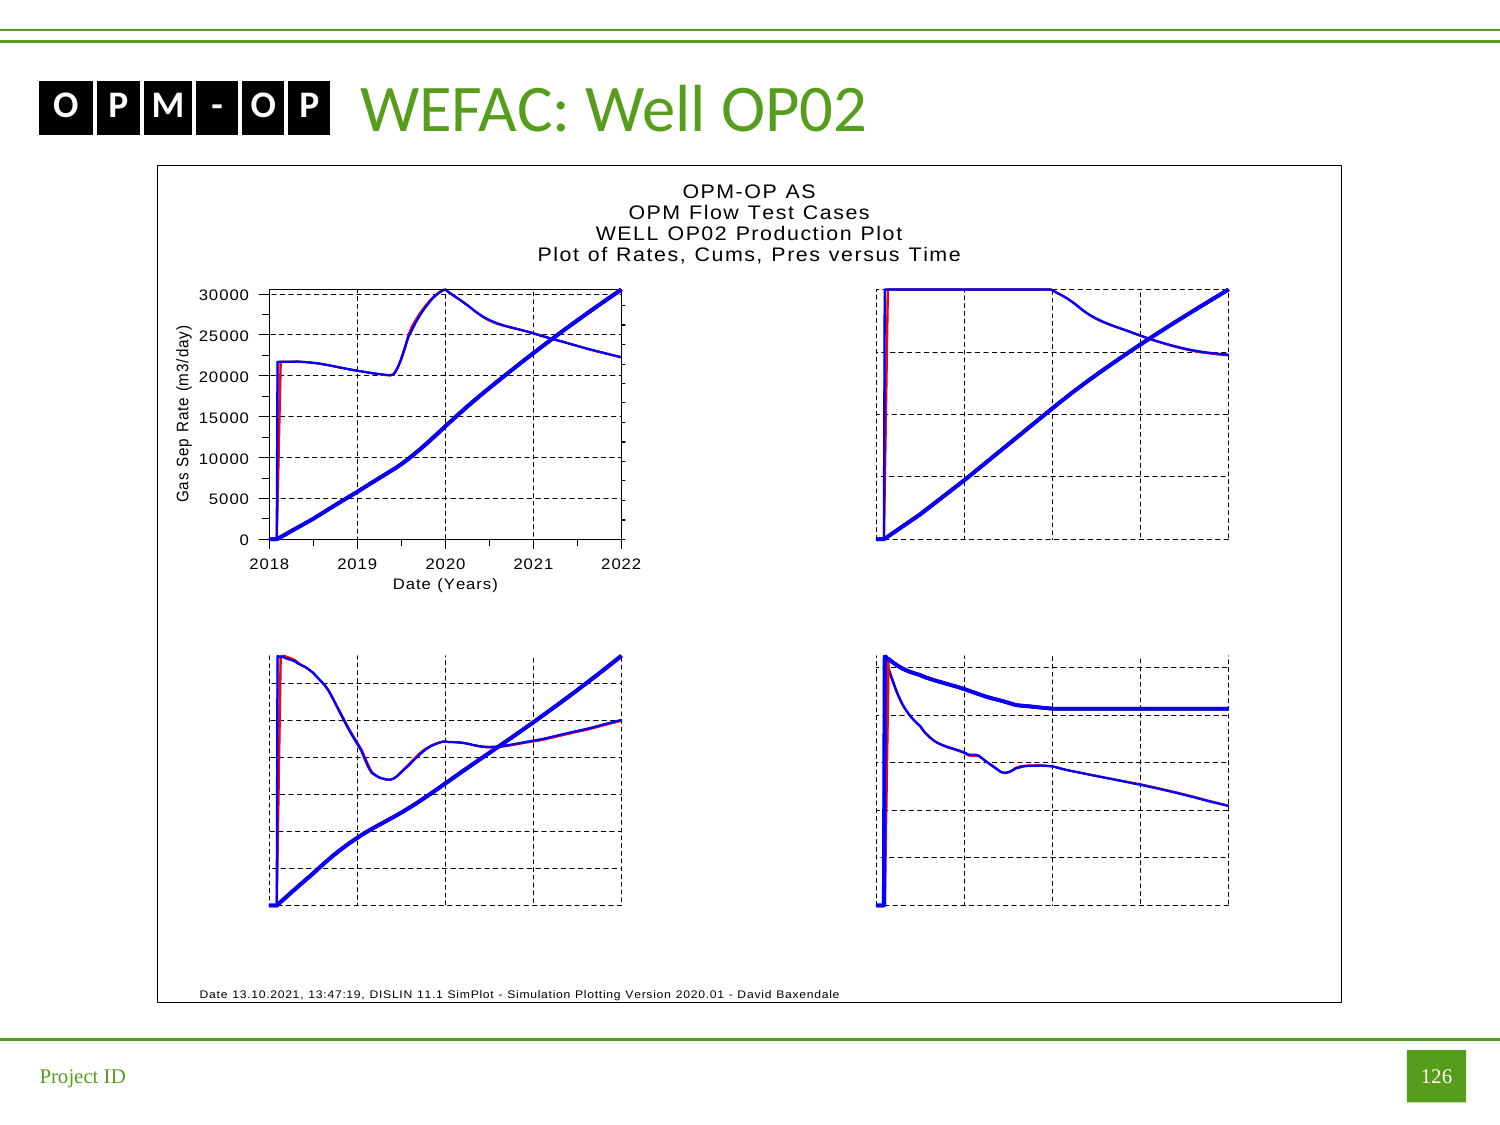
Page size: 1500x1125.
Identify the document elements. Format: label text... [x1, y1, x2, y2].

picture [157, 165, 1343, 1004]
title WEFAC: well OP02 [360, 77, 1425, 153]
